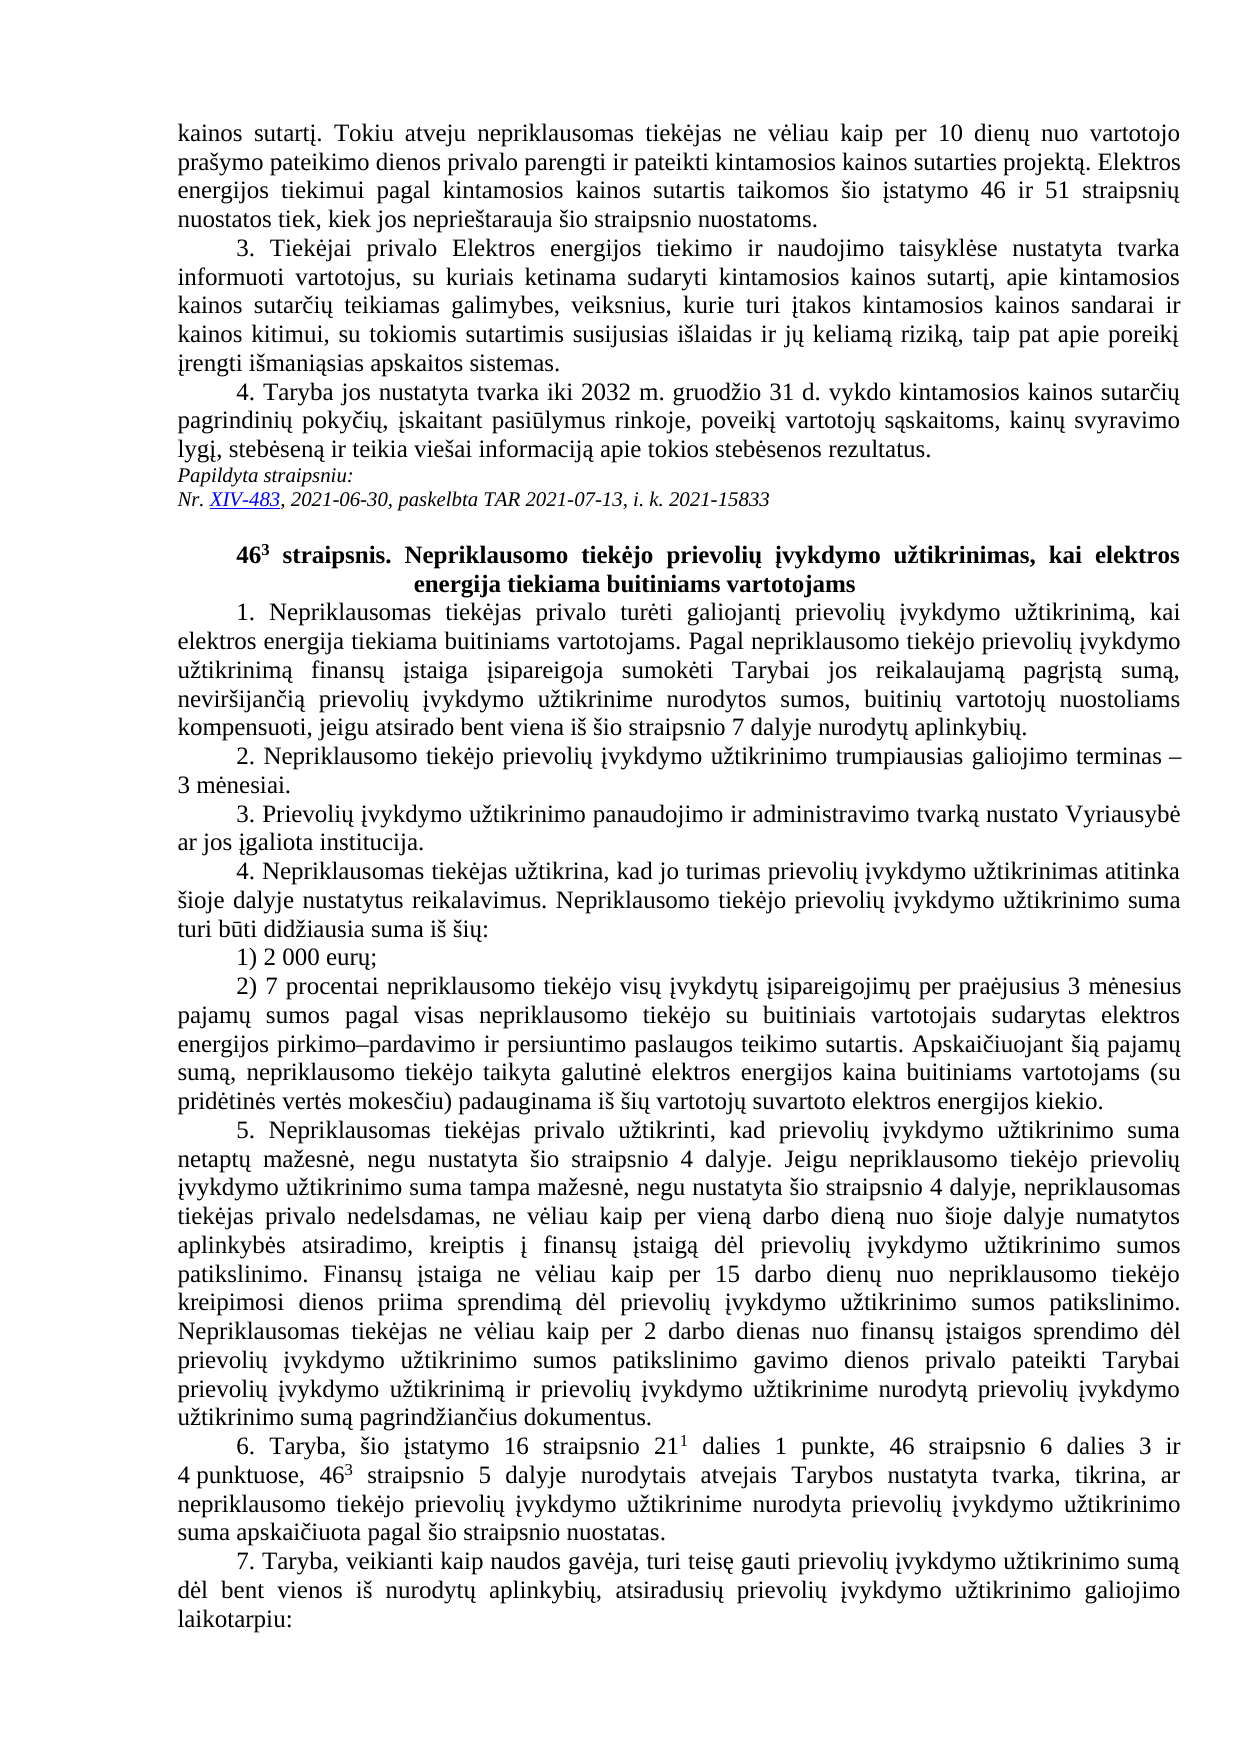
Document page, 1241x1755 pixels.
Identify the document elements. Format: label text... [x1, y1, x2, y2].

text 2) 7 procentai nepriklausomo tiekėjo visų įvykdytų įsipareigojimų per praėjusius 3 mėnesius pajamų sumos pagal visas nepriklausomo tiekėjo su buitiniais vartotojais sudarytas elektros energijos pirkimo–pardavimo ir persiuntimo paslaugos teikimo sutartis. Apskaičiuojant šią pajamų sumą, nepriklausomo tiekėjo taikyta galutinė elektros energijos kaina buitiniams vartotojams (su pridėtinės vertės mokesčiu) padauginama iš šių vartotojų suvartoto elektros energijos kiekio. [177, 971, 1181, 1115]
text 5. Nepriklausomas tiekėjas privalo užtikrinti, kad prievolių įvykdymo užtikrinimo suma netaptų mažesnė, negu nustatyta šio straipsnio 4 dalyje. Jeigu nepriklausomo tiekėjo prievolių įvykdymo užtikrinimo suma tampa mažesnė, negu nustatyta šio straipsnio 4 dalyje, nepriklausomas tiekėjas privalo nedelsdamas, ne vėliau kaip per vieną darbo dieną nuo šioje dalyje numatytos aplinkybės atsiradimo, kreiptis į finansų įstaigą dėl prievolių įvykdymo užtikrinimo sumos patikslinimo. Finansų įstaiga ne vėliau kaip per 15 darbo dienų nuo nepriklausomo tiekėjo kreipimosi dienos priima sprendimą dėl prievolių įvykdymo užtikrinimo sumos patikslinimo. Nepriklausomas tiekėjas ne vėliau kaip per 2 darbo dienas nuo finansų įstaigos sprendimo dėl prievolių įvykdymo užtikrinimo sumos patikslinimo gavimo dienos privalo pateikti Tarybai prievolių įvykdymo užtikrinimą ir prievolių įvykdymo užtikrinime nurodytą prievolių įvykdymo užtikrinimo sumą pagrindžiančius dokumentus. [177, 1115, 1181, 1431]
text 7. Taryba, veikianti kaip naudos gavėja, turi teisę gauti prievolių įvykdymo užtikrinimo sumą dėl bent vienos iš nurodytų aplinkybių, atsiradusių prievolių įvykdymo užtikrinimo galiojimo laikotarpiu: [177, 1546, 1181, 1632]
text Nr. XIV-483, 2021-06-30, paskelbta TAR 2021-07-13, i. k. 2021-15833 [177, 487, 1181, 511]
text 3. Tiekėjai privalo Elektros energijos tiekimo ir naudojimo taisyklėse nustatyta tvarka informuoti vartotojus, su kuriais ketinama sudaryti kintamosios kainos sutartį, apie kintamosios kainos sutarčių teikiamas galimybes, veiksnius, kurie turi įtakos kintamosios kainos sandarai ir kainos kitimui, su tokiomis sutartimis susijusias išlaidas ir jų keliamą riziką, taip pat apie poreikį įrengti išmaniąsias apskaitos sistemas. [177, 233, 1181, 377]
text 2. Nepriklausomo tiekėjo prievolių įvykdymo užtikrinimo trumpiausias galiojimo terminas – 3 mėnesiai. [177, 741, 1181, 799]
text 1. Nepriklausomas tiekėjas privalo turėti galiojantį prievolių įvykdymo užtikrinimą, kai elektros energija tiekiama buitiniams vartotojams. Pagal nepriklausomo tiekėjo prievolių įvykdymo užtikrinimą finansų įstaiga įsipareigoja sumokėti Tarybai jos reikalaujamą pagrįstą sumą, neviršijančią prievolių įvykdymo užtikrinime nurodytos sumos, buitinių vartotojų nuostoliams kompensuoti, jeigu atsirado bent viena iš šio straipsnio 7 dalyje nurodytų aplinkybių. [177, 597, 1181, 741]
text kainos sutartį. Tokiu atveju nepriklausomas tiekėjas ne vėliau kaip per 10 dienų nuo vartotojo prašymo pateikimo dienos privalo parengti ir pateikti kintamosios kainos sutarties projektą. Elektros energijos tiekimui pagal kintamosios kainos sutartis taikomos šio įstatymo 46 ir 51 straipsnių nuostatos tiek, kiek jos neprieštarauja šio straipsnio nuostatoms. [177, 118, 1181, 233]
text 6. Taryba, šio įstatymo 16 straipsnio 211 dalies 1 punkte, 46 straipsnio 6 dalies 3 ir 4 punktuose, 463 straipsnio 5 dalyje nurodytais atvejais Tarybos nustatyta tvarka, tikrina, ar nepriklausomo tiekėjo prievolių įvykdymo užtikrinime nurodyta prievolių įvykdymo užtikrinimo suma apskaičiuota pagal šio straipsnio nuostatas. [177, 1431, 1181, 1546]
text 4. Nepriklausomas tiekėjas užtikrina, kad jo turimas prievolių įvykdymo užtikrinimas atitinka šioje dalyje nustatytus reikalavimus. Nepriklausomo tiekėjo prievolių įvykdymo užtikrinimo suma turi būti didžiausia suma iš šių: [177, 856, 1181, 942]
text 1) 2 000 eurų; [177, 942, 1181, 971]
text 463 straipsnis. Nepriklausomo tiekėjo prievolių įvykdymo užtikrinimas, kai elektros energija tiekiama buitiniams vartotojams [236, 540, 1181, 597]
text 3. Prievolių įvykdymo užtikrinimo panaudojimo ir administravimo tvarką nustato Vyriausybė ar jos įgaliota institucija. [177, 799, 1181, 856]
text 4. Taryba jos nustatyta tvarka iki 2032 m. gruodžio 31 d. vykdo kintamosios kainos sutarčių pagrindinių pokyčių, įskaitant pasiūlymus rinkoje, poveikį vartotojų sąskaitoms, kainų svyravimo lygį, stebėseną ir teikia viešai informaciją apie tokios stebėsenos rezultatus. [177, 377, 1181, 463]
text Papildyta straipsniu: [177, 463, 1181, 487]
